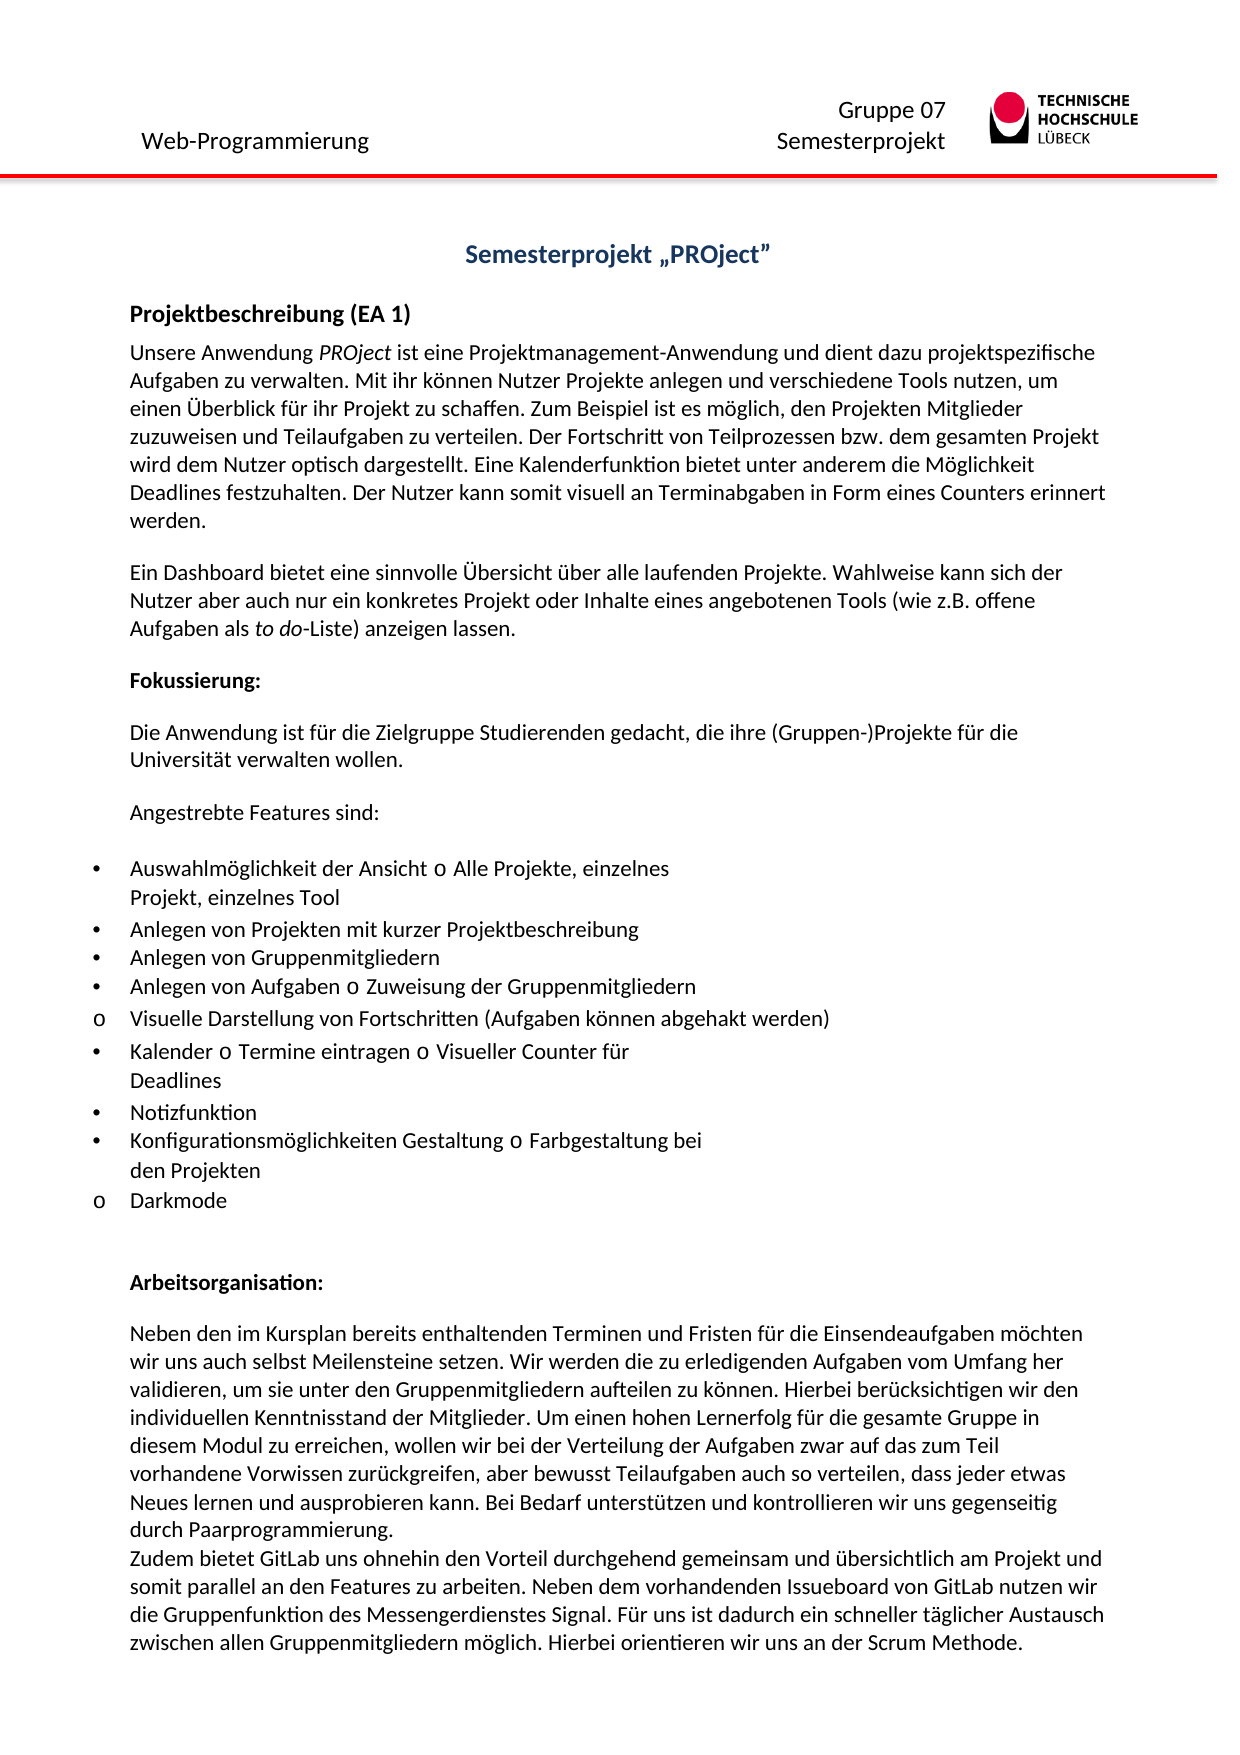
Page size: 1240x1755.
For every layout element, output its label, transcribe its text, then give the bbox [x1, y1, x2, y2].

text Ein Dashboard bietet eine sinnvolle Übersicht über alle laufenden Projekte. Wahlweise kann sich der Nutzer aber auch nur ein konkretes Projekt oder Inhalte eines angebotenen Tools (wie z.B. offene Aufgaben als to do-Liste) anzeigen lassen. [129, 558, 1108, 642]
text Semesterprojekt „PROject” [134, 237, 1108, 270]
text Unsere Anwendung PROject ist eine Projektmanagement-Anwendung und dient dazu projektspezifische Aufgaben zu verwalten. Mit ihr können Nutzer Projekte anlegen und verschiedene Tools nutzen, um einen Überblick für ihr Projekt zu schaffen. Zum Beispiel ist es möglich, den Projekten Mitglieder zuzuweisen und Teilaufgaben zu verteilen. Der Fortschritt von Teilprozessen bzw. dem gesamten Projekt wird dem Nutzer optisch dargestellt. Eine Kalenderfunktion bietet unter anderem die Möglichkeit Deadlines festzuhalten. Der Nutzer kann somit visuell an Terminabgaben in Form eines Counters erinnert werden. [129, 338, 1108, 534]
list Anlegen von Projekten mit kurzer Projektbeschreibung [92, 915, 712, 943]
list Anlegen von Aufgaben o Zuweisung der Gruppenmitgliedern [92, 972, 712, 1001]
text Zudem bietet GitLab uns ohnehin den Vorteil durchgehend gemeinsam und übersichtlich am Projekt und somit parallel an den Features zu arbeiten. Neben dem vorhandenden Issueboard von GitLab nutzen wir die Gruppenfunktion des Messengerdienstes Signal. Für uns ist dadurch ein schneller täglicher Austausch zwischen allen Gruppenmitgliedern möglich. Hierbei orientieren wir uns an der Scrum Methode. [129, 1544, 1108, 1656]
text Neben den im Kursplan bereits enthaltenden Terminen und Fristen für die Einsendeaufgaben möchten wir uns auch selbst Meilensteine setzen. Wir werden die zu erledigenden Aufgaben vom Umfang her validieren, um sie unter den Gruppenmitgliedern aufteilen zu können. Hierbei berücksichtigen wir den individuellen Kenntnisstand der Mitglieder. Um einen hohen Lernerfolg für die gesamte Gruppe in diesem Modul zu erreichen, wollen wir bei der Verteilung der Aufgaben zwar auf das zum Teil vorhandene Vorwissen zurückgreifen, aber bewusst Teilaufgaben auch so verteilen, dass jeder etwas Neues lernen und ausprobieren kann. Bei Bedarf unterstützen und kontrollieren wir uns gegenseitig durch Paarprogrammierung. [129, 1319, 1108, 1544]
list Darkmode [92, 1187, 1101, 1216]
list Kalender o Termine eintragen o Visueller Counter für Deadlines [92, 1037, 712, 1094]
list Visuelle Darstellung von Fortschritten (Aufgaben können abgehakt werden) [92, 1004, 1101, 1033]
text Arbeitsorganisation: [129, 1268, 1108, 1296]
list Anlegen von Gruppenmitgliedern [92, 943, 712, 972]
list Notizfunktion [92, 1098, 712, 1126]
list Auswahlmöglichkeit der Ansicht o Alle Projekte, einzelnes Projekt, einzelnes Tool [92, 854, 712, 911]
list Konfigurationsmöglichkeiten Gestaltung o Farbgestaltung bei den Projekten [92, 1127, 712, 1184]
text Fokussierung: [129, 666, 1108, 694]
text Angestrebte Features sind: [129, 798, 1108, 826]
subtitle Projektbeschreibung (EA 1) [129, 298, 1108, 329]
text Die Anwendung ist für die Zielgruppe Studierenden gedacht, die ihre (Gruppen-)Projekte für die Universität verwalten wollen. [129, 718, 1108, 774]
